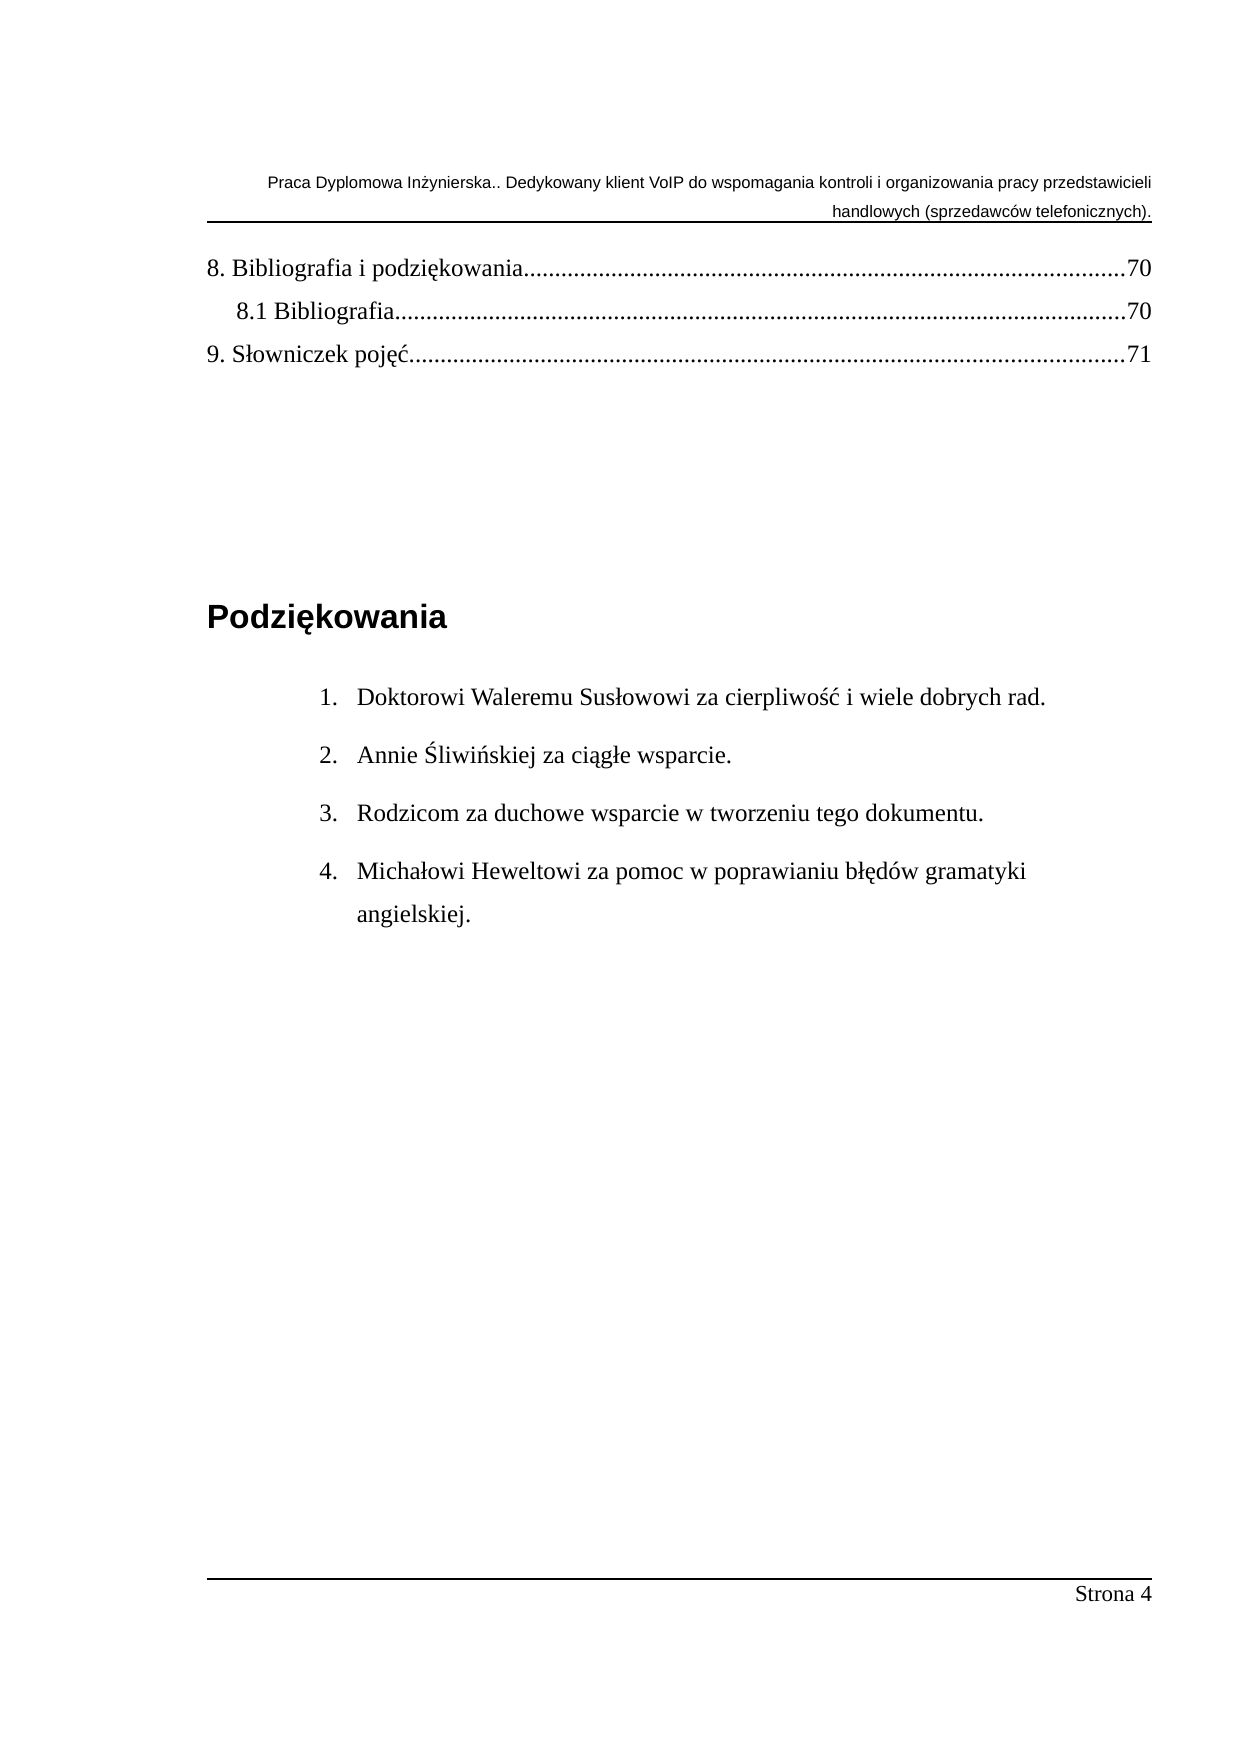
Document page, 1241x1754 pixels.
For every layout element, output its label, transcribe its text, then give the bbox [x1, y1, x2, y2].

text 8.1 Bibliografia 70 [236, 296, 1152, 324]
text 8. Bibliografia i podziękowania 70 [207, 253, 1152, 281]
text 9. Słowniczek pojęć. 71 [207, 339, 1152, 368]
list Michałowi Heweltowi za pomoc w poprawianiu błędów gramatyki angielskiej. [319, 856, 1122, 928]
subtitle Podziękowania [207, 597, 1152, 635]
list Doktorowi Waleremu Susłowowi za cierpliwość i wiele dobrych rad. [319, 682, 1122, 711]
list Annie Śliwińskiej za ciągłe wsparcie. [319, 740, 1122, 769]
list Rodzicom za duchowe wsparcie w tworzeniu tego dokumentu. [319, 798, 1122, 827]
